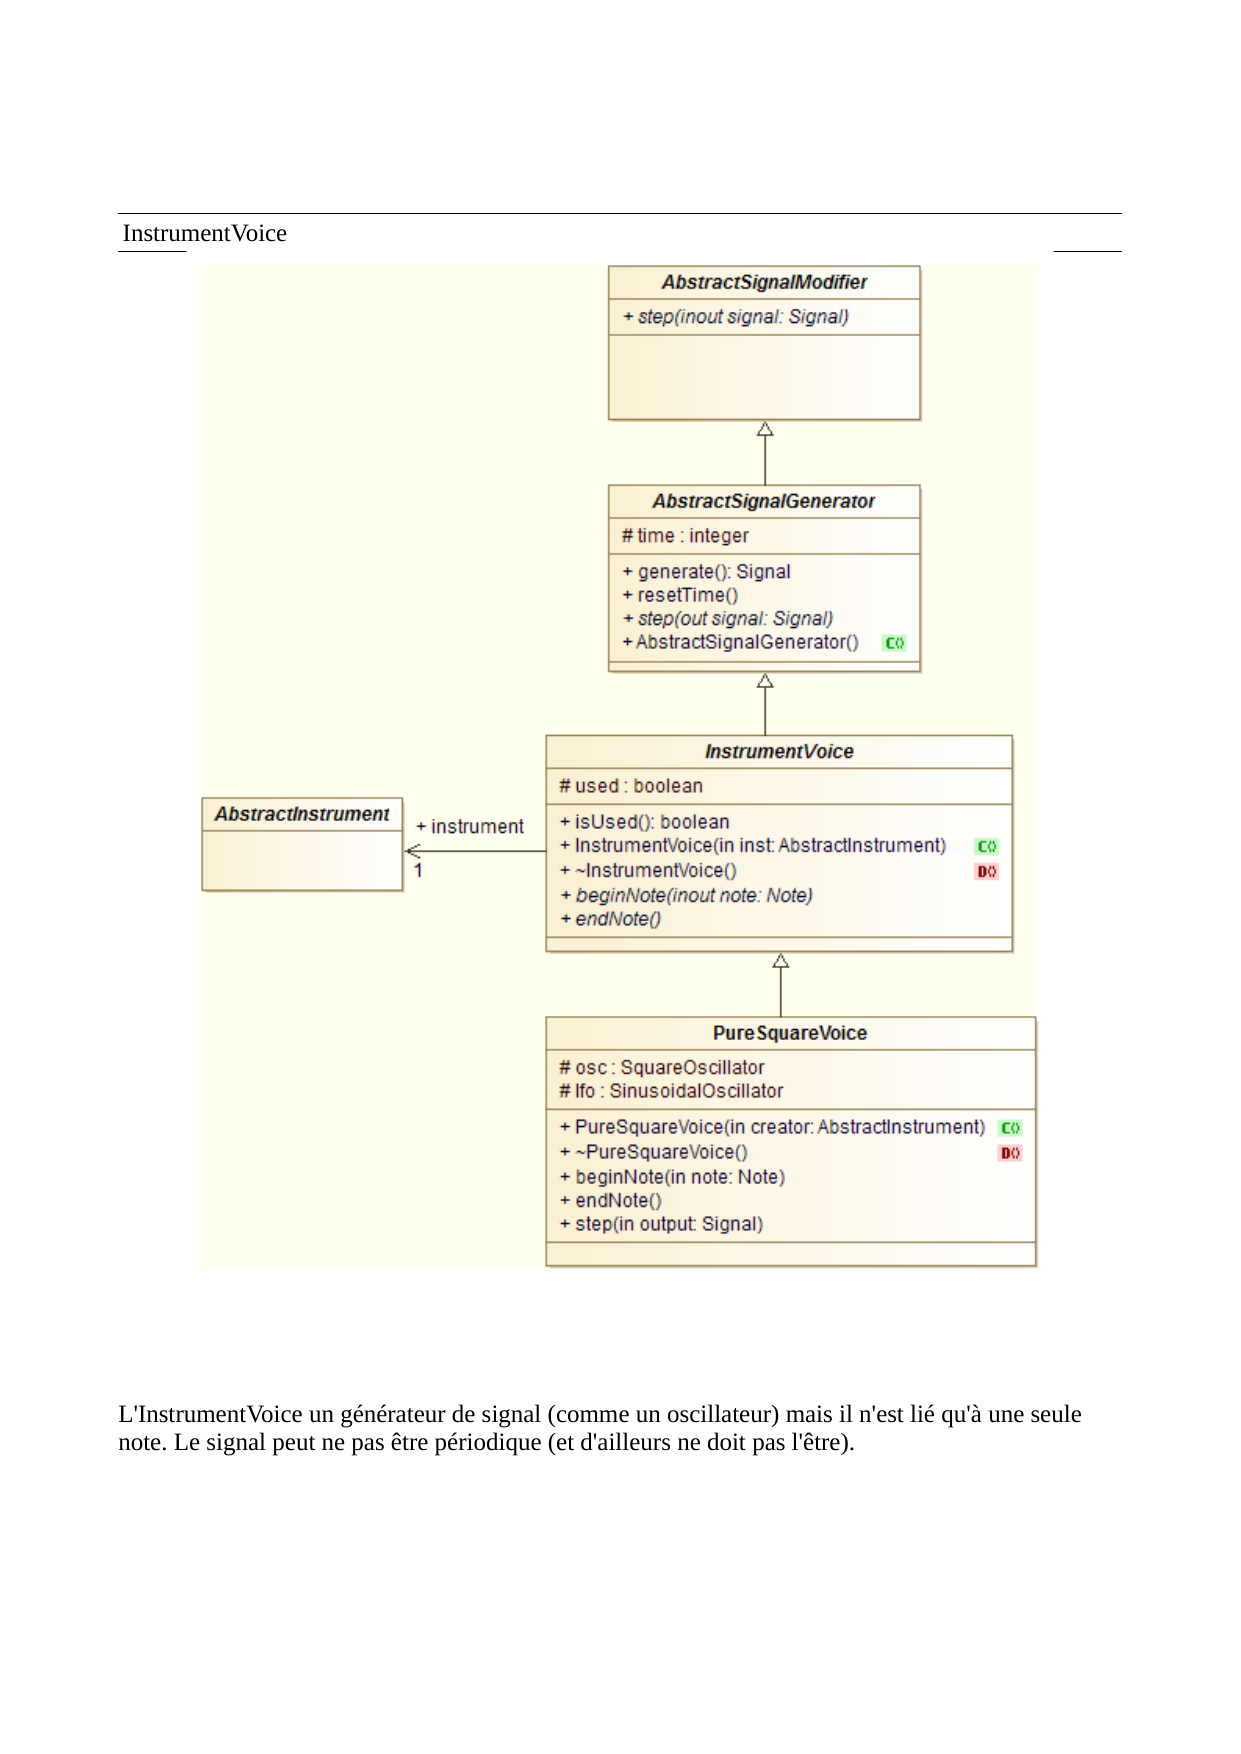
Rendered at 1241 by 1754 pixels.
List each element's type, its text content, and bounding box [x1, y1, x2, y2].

picture [186, 250, 1054, 1284]
text L'InstrumentVoice un générateur de signal (comme un oscillateur) mais il n'est lié qu'à une seule note. Le signal peut ne pas être périodique (et d'ailleurs ne doit pas l'être). [118, 1399, 1122, 1456]
text InstrumentVoice [118, 214, 1122, 251]
